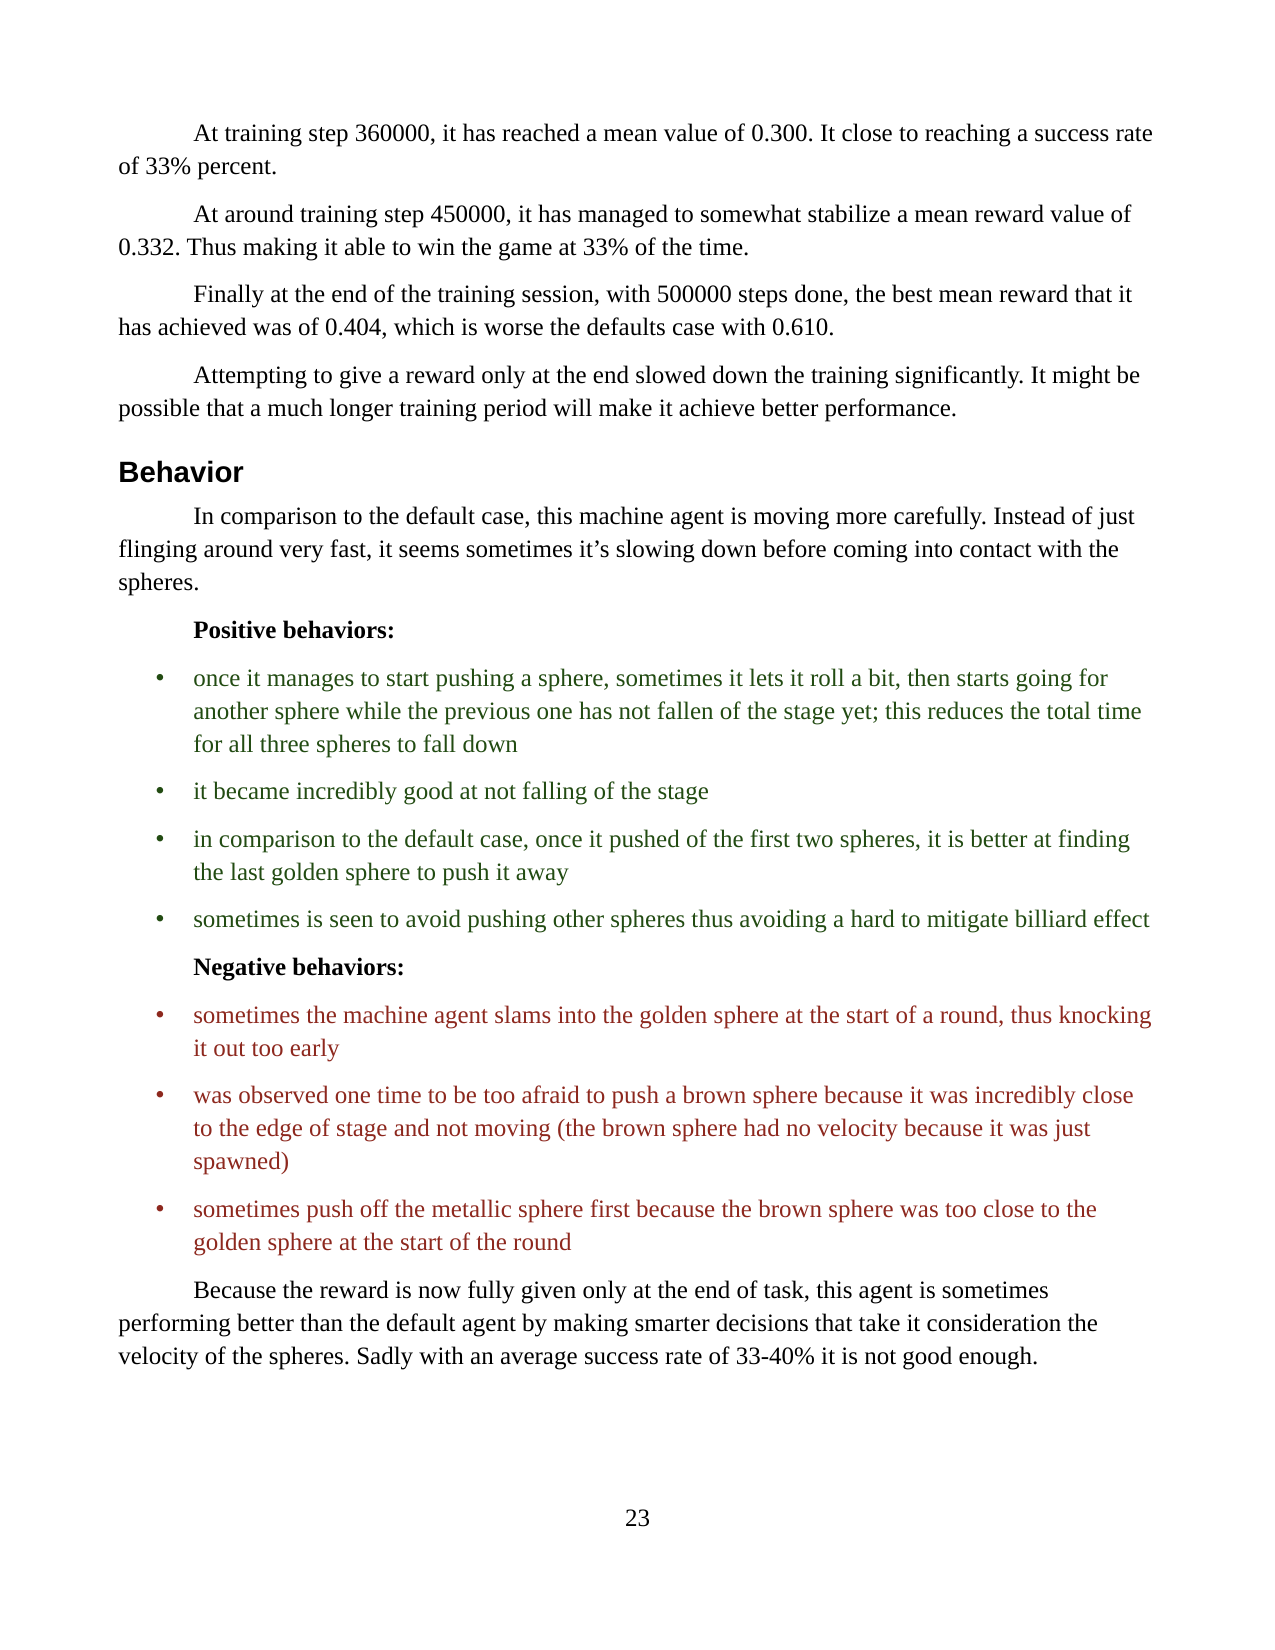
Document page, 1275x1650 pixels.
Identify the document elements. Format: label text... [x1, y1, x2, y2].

subtitle Behavior [118, 455, 1157, 489]
list was observed one time to be too afraid to push a brown sphere because it was incredibly close to the edge of stage and not moving (the brown sphere had no velocity because it was just spawned) [156, 1080, 1157, 1175]
text Because the reward is now fully given only at the end of task, this agent is sometimes performing better than the default agent by making smarter decisions that take it consideration the velocity of the spheres. Sadly with an average success rate of 33-40% it is not good enough. [118, 1275, 1157, 1369]
list sometimes the machine agent slams into the golden sphere at the start of a round, thus knocking it out too early [156, 1000, 1157, 1062]
text Attempting to give a reward only at the end slowed down the training significantly. It might be possible that a much longer training period will make it achieve better performance. [118, 360, 1157, 422]
text At training step 360000, it has reached a mean value of 0.300. It close to reaching a success rate of 33% percent. [118, 118, 1157, 180]
list once it manages to start pushing a sphere, sometimes it lets it roll a bit, then starts going for another sphere while the previous one has not fallen of the stage yet; this reduces the total time for all three spheres to fall down [156, 663, 1157, 757]
text Positive behaviors: [118, 615, 1157, 644]
list in comparison to the default case, once it pushed of the first two spheres, it is better at finding the last golden sphere to push it away [156, 824, 1157, 886]
text In comparison to the default case, this machine agent is moving more carefully. Instead of just flinging around very fast, it seems sometimes it’s slowing down before coming into contact with the spheres. [118, 501, 1157, 596]
list sometimes is seen to avoid pushing other spheres thus avoiding a hard to mitigate billiard effect [156, 904, 1157, 933]
text At around training step 450000, it has managed to somewhat stabilize a mean reward value of 0.332. Thus making it able to win the game at 33% of the time. [118, 199, 1157, 261]
list it became incredibly good at not falling of the stage [156, 776, 1157, 805]
text Finally at the end of the training session, with 500000 steps done, the best mean reward that it has achieved was of 0.404, which is worse the defaults case with 0.610. [118, 279, 1157, 341]
list sometimes push off the metallic sphere first because the brown sphere was too close to the golden sphere at the start of the round [156, 1194, 1157, 1256]
list Negative behaviors: [156, 952, 1157, 981]
